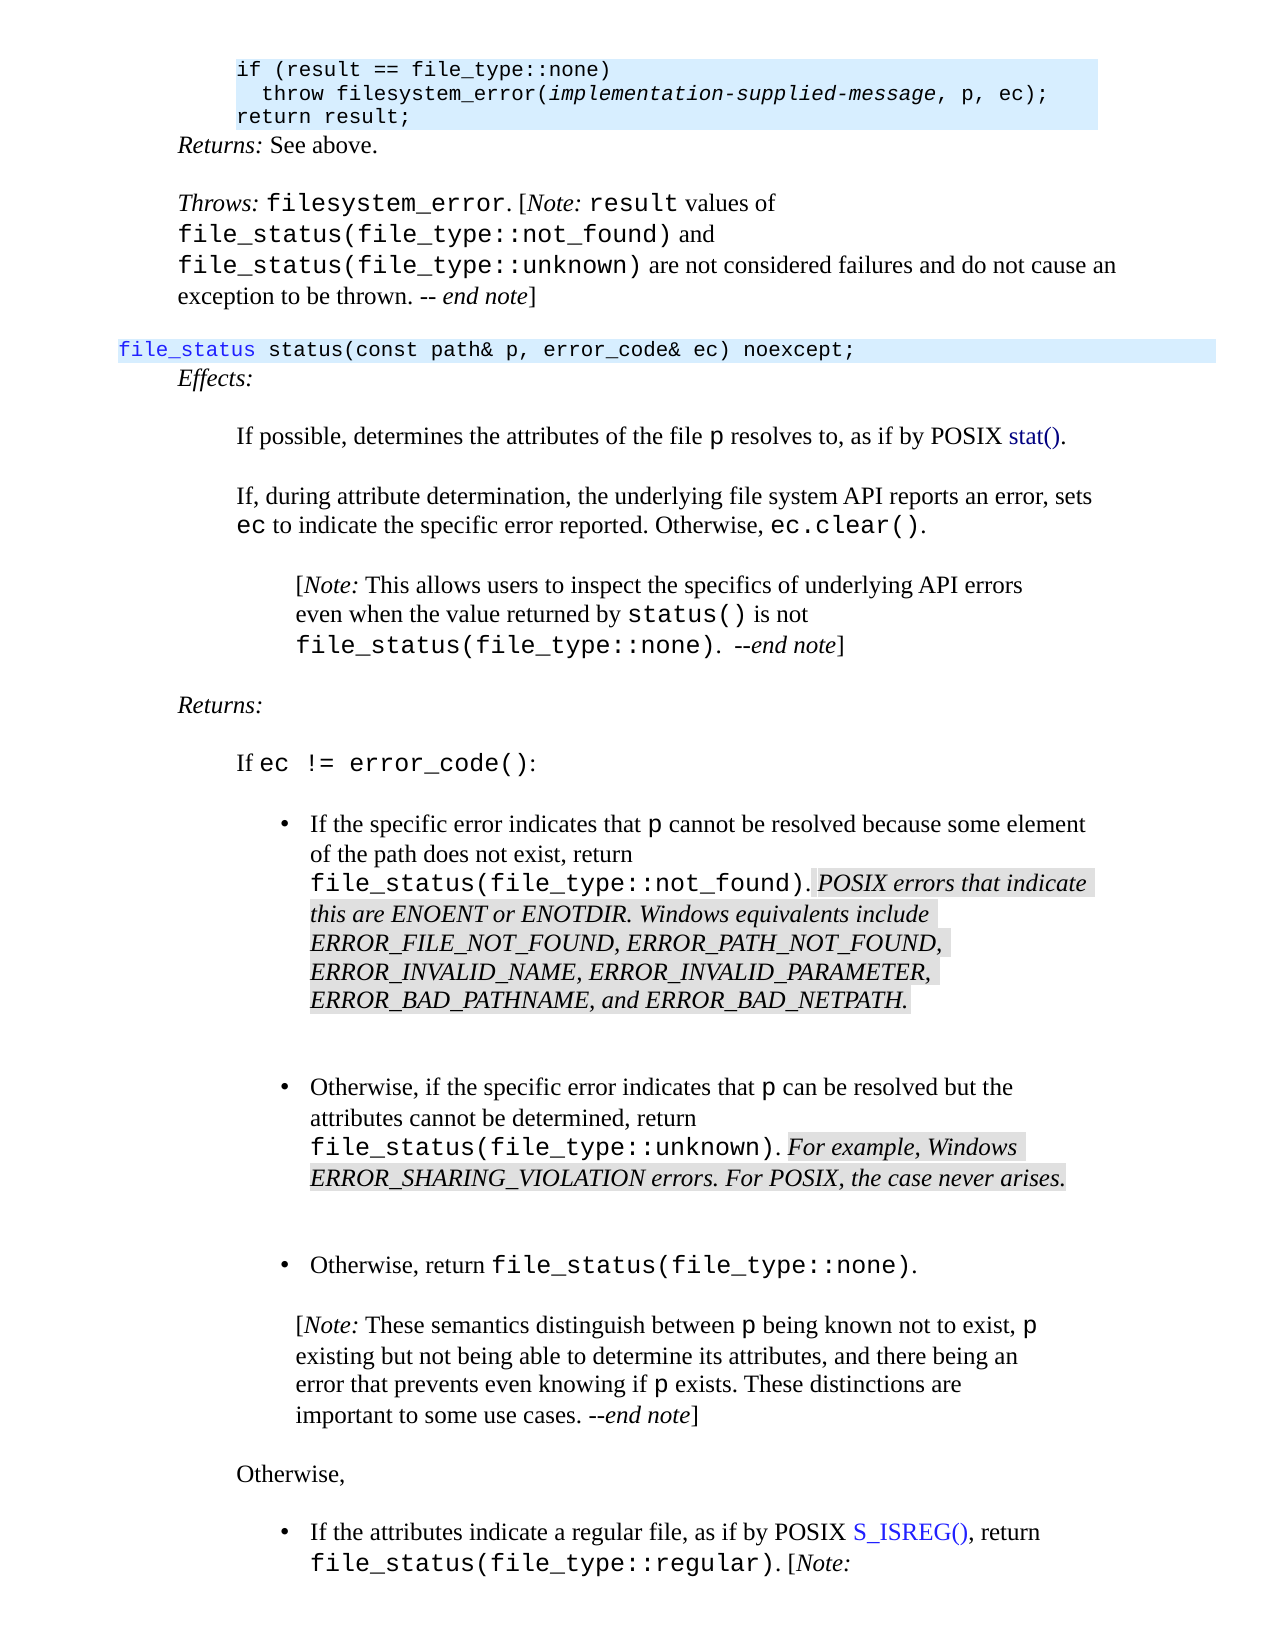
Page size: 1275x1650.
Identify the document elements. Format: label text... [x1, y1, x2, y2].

text Returns: See above. [177, 130, 1157, 159]
text Effects: [177, 363, 1157, 391]
list If the attributes indicate a regular file, as if by POSIX S_ISREG(), return file_status(file_type::regular). [Note: [280, 1517, 1098, 1578]
text throw filesystem_error(implementation-supplied-message, p, ec); [236, 83, 1098, 106]
text Returns: [177, 690, 1157, 719]
text file_status status(const path& p, error_code& ec) noexcept; [118, 339, 1216, 363]
text [Note: These semantics distinguish between p being known not to exist, p existing but not being able to determine its attributes, and there being an error that prevents even knowing if p exists. These distinctions are important to some use cases. --end note] [295, 1310, 1039, 1429]
text Otherwise, [236, 1459, 1098, 1487]
text [Note: This allows users to inspect the specifics of underlying API errors even when the value returned by status() is not file_status(file_type::none). --end note] [295, 570, 1039, 661]
list Otherwise, return file_status(file_type::none). [280, 1250, 1098, 1281]
text If ec != error_code(): [236, 748, 1098, 779]
list If the specific error indicates that p cannot be resolved because some element of the path does not exist, return file_status(file_type::not_found). POSIX errors that indicate this are ENOENT or ENOTDIR. Windows equivalents include ERROR_FILE_NOT_FOUND, ERROR_PATH_NOT_FOUND, ERROR_INVALID_NAME, ERROR_INVALID_PARAMETER, ERROR_BAD_PATHNAME, and ERROR_BAD_NETPATH. [280, 809, 1098, 1043]
text If, during attribute determination, the underlying file system API reports an error, sets ec to indicate the specific error reported. Otherwise, ec.clear(). [236, 481, 1098, 541]
list Otherwise, if the specific error indicates that p can be resolved but the attributes cannot be determined, return file_status(file_type::unknown). For example, Windows ERROR_SHARING_VIOLATION errors. For POSIX, the case never arises. [280, 1072, 1098, 1220]
text If possible, determines the attributes of the file p resolves to, as if by POSIX stat(). [236, 421, 1098, 452]
text if (result == file_type::none) [236, 59, 1098, 83]
text Throws: filesystem_error. [Note: result values of file_status(file_type::not_found) and file_status(file_type::unknown) are not considered failures and do not cause an exception to be thrown. -- end note] [177, 188, 1157, 309]
text return result; [236, 106, 1098, 130]
